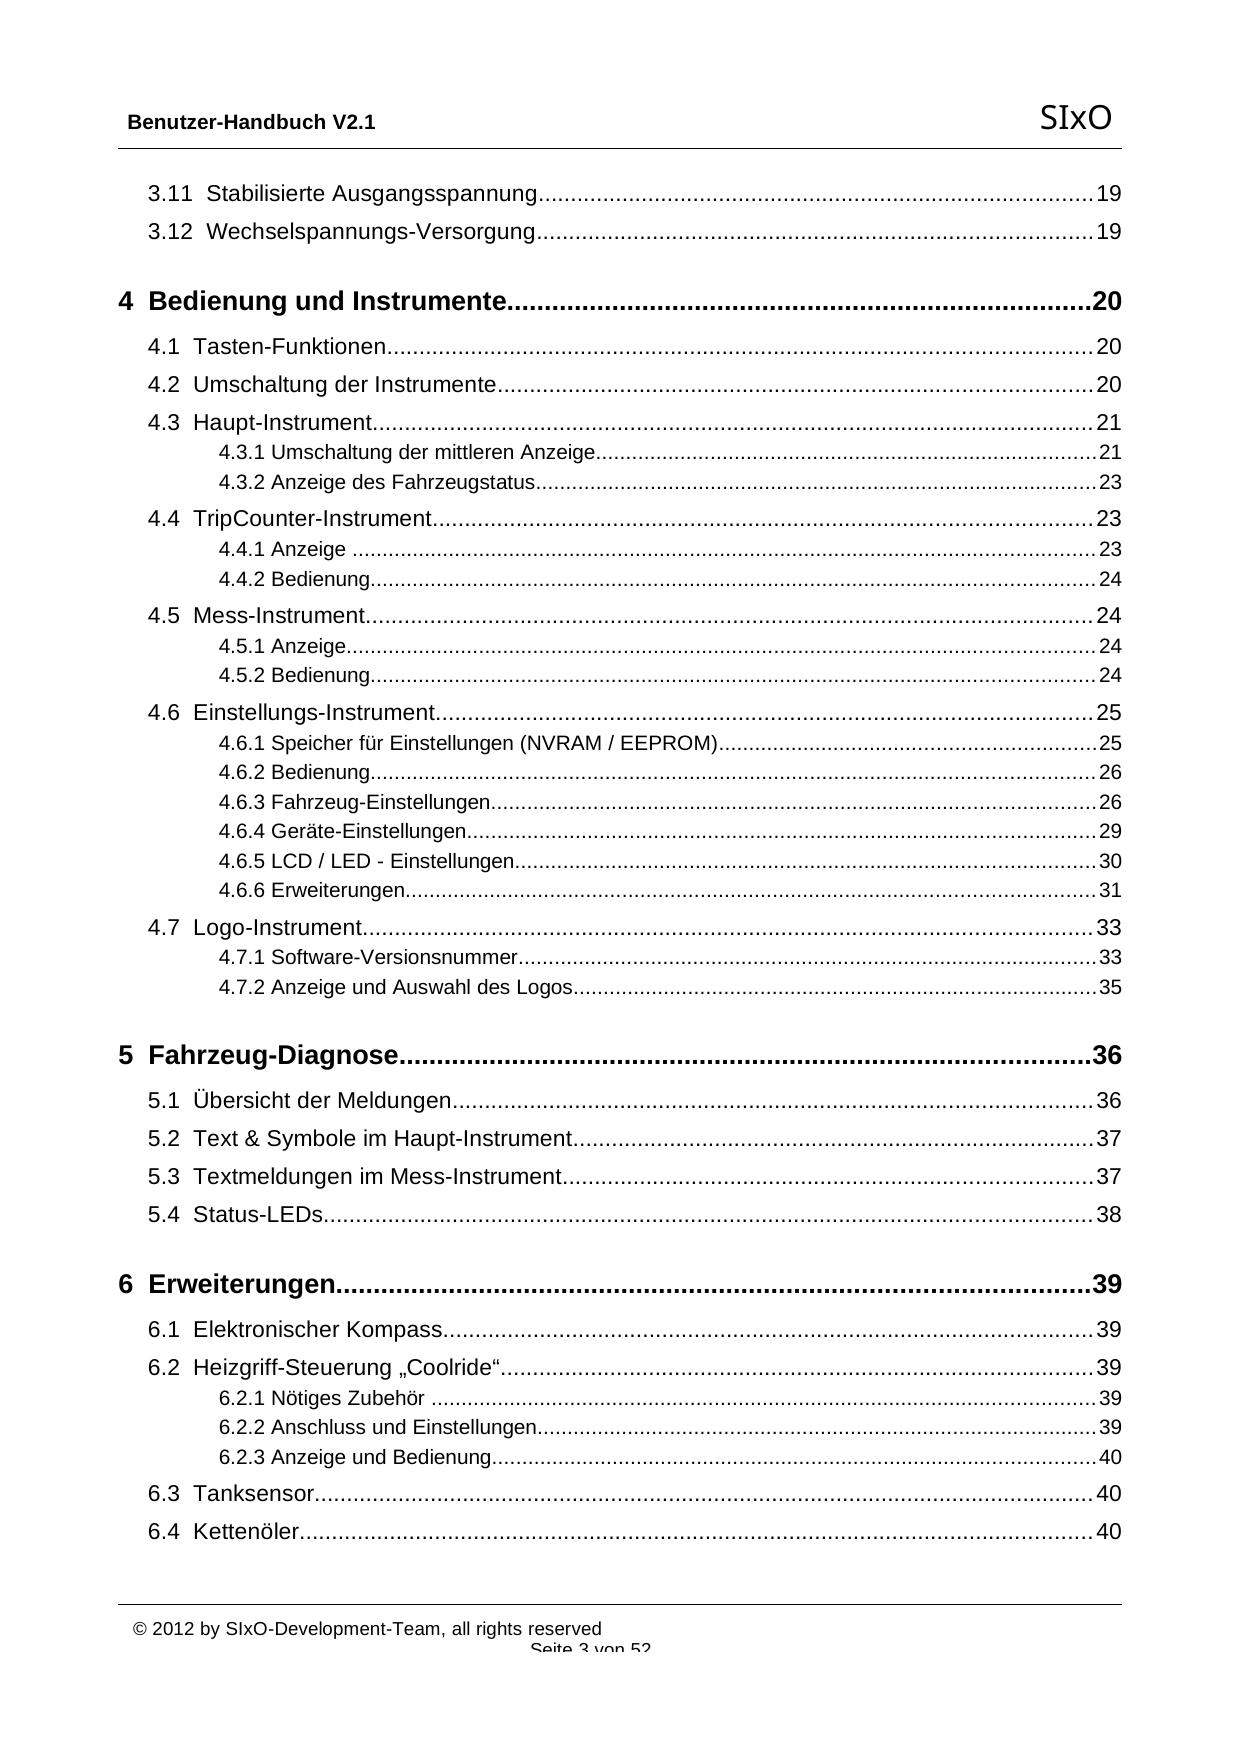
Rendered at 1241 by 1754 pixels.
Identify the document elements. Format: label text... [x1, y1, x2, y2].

text 5.3 Textmeldungen im Mess-Instrument 37 [148, 1163, 1122, 1189]
text 4.6.3 Fahrzeug-Einstellungen 26 [218, 790, 1122, 814]
text 6.1 Elektronischer Kompass 39 [148, 1316, 1122, 1342]
text 6 Erweiterungen 39 [118, 1269, 1122, 1299]
text 4.4.2 Bedienung 24 [218, 567, 1122, 591]
text 4.7.2 Anzeige und Auswahl des Logos 35 [218, 975, 1122, 999]
text 6.2.3 Anzeige und Bedienung 40 [218, 1445, 1122, 1469]
text 4 Bedienung und Instrumente 20 [118, 286, 1122, 316]
text 6.4 Kettenöler 40 [148, 1518, 1122, 1544]
text 4.7.1 Software-Versionsnummer 33 [218, 946, 1122, 969]
text 5 Fahrzeug-Diagnose 36 [118, 1040, 1122, 1070]
text 3.11 Stabilisierte Ausgangsspannung 19 [148, 180, 1122, 206]
text 4.3.2 Anzeige des Fahrzeugstatus 23 [218, 470, 1122, 494]
text 4.4 TripCounter-Instrument 23 [148, 506, 1122, 532]
text 6.2.1 Nötiges Zubehör 39 [218, 1386, 1122, 1410]
text 6.3 Tanksensor 40 [148, 1481, 1122, 1507]
text 4.6.5 LCD / LED - Einstellungen 30 [218, 849, 1122, 873]
text 6.2.2 Anschluss und Einstellungen 39 [218, 1416, 1122, 1439]
text 4.5.1 Anzeige 24 [218, 634, 1122, 658]
text 4.3.1 Umschaltung der mittleren Anzeige 21 [218, 441, 1122, 464]
text 4.4.1 Anzeige 23 [218, 538, 1122, 561]
text 4.6 Einstellungs-Instrument 25 [148, 699, 1122, 725]
text 4.6.1 Speicher für Einstellungen (NVRAM / EEPROM) 25 [218, 731, 1122, 755]
text 4.6.2 Bedienung 26 [218, 761, 1122, 784]
text 5.2 Text & Symbole im Haupt-Instrument 37 [148, 1126, 1122, 1152]
text 5.4 Status-LEDs 38 [148, 1201, 1122, 1227]
text 4.5 Mess-Instrument 24 [148, 602, 1122, 628]
text 4.7 Logo-Instrument 33 [148, 914, 1122, 940]
text 3.12 Wechselspannungs-Versorgung 19 [148, 218, 1122, 244]
text 4.2 Umschaltung der Instrumente 20 [148, 371, 1122, 397]
text 6.2 Heizgriff-Steuerung „Coolride“ 39 [148, 1354, 1122, 1380]
text 4.1 Tasten-Funktionen 20 [148, 333, 1122, 359]
text 4.5.2 Bedienung 24 [218, 664, 1122, 687]
text 4.6.6 Erweiterungen 31 [218, 878, 1122, 902]
text 4.3 Haupt-Instrument 21 [148, 409, 1122, 435]
text 4.6.4 Geräte-Einstellungen 29 [218, 819, 1122, 843]
text 5.1 Übersicht der Meldungen 36 [148, 1088, 1122, 1114]
